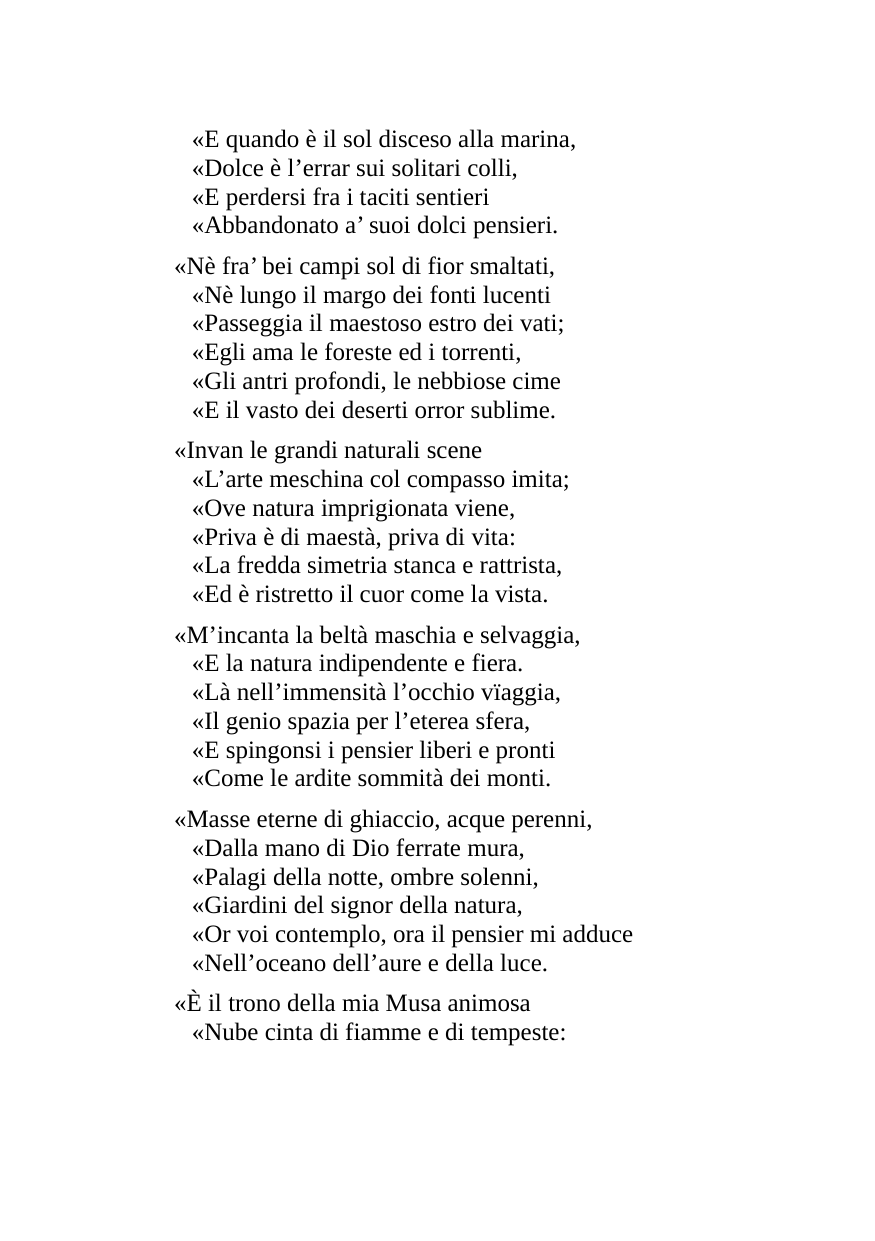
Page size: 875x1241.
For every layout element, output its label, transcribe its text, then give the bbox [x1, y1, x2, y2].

text «È il trono della mia Musa animosa «Nube cinta di fiamme e di tempeste: [174, 988, 755, 1046]
text «E quando è il sol disceso alla marina, «Dolce è l’errar sui solitari colli, «E perdersi fra i taciti sentieri «Abbandonato a’ suoi dolci pensieri. [174, 124, 755, 239]
text «Invan le grandi naturali scene «L’arte meschina col compasso imita; «Ove natura imprigionata viene, «Priva è di maestà, priva di vita: «La fredda simetria stanca e rattrista, «Ed è ristretto il cuor come la vista. [174, 435, 755, 608]
text «Nè fra’ bei campi sol di fior smaltati, «Nè lungo il margo dei fonti lucenti «Passeggia il maestoso estro dei vati; «Egli ama le foreste ed i torrenti, «Gli antri profondi, le nebbiose cime «E il vasto dei deserti orror sublime. [174, 251, 755, 423]
text «Masse eterne di ghiaccio, acque perenni, «Dalla mano di Dio ferrate mura, «Palagi della notte, ombre solenni, «Giardini del signor della natura, «Or voi contemplo, ora il pensier mi adduce «Nell’oceano dell’aure e della luce. [174, 804, 755, 977]
text «M’incanta la beltà maschia e selvaggia, «E la natura indipendente e fiera. «Là nell’immensità l’occhio vïaggia, «Il genio spazia per l’eterea sfera, «E spingonsi i pensier liberi e pronti «Come le ardite sommità dei monti. [174, 620, 755, 792]
